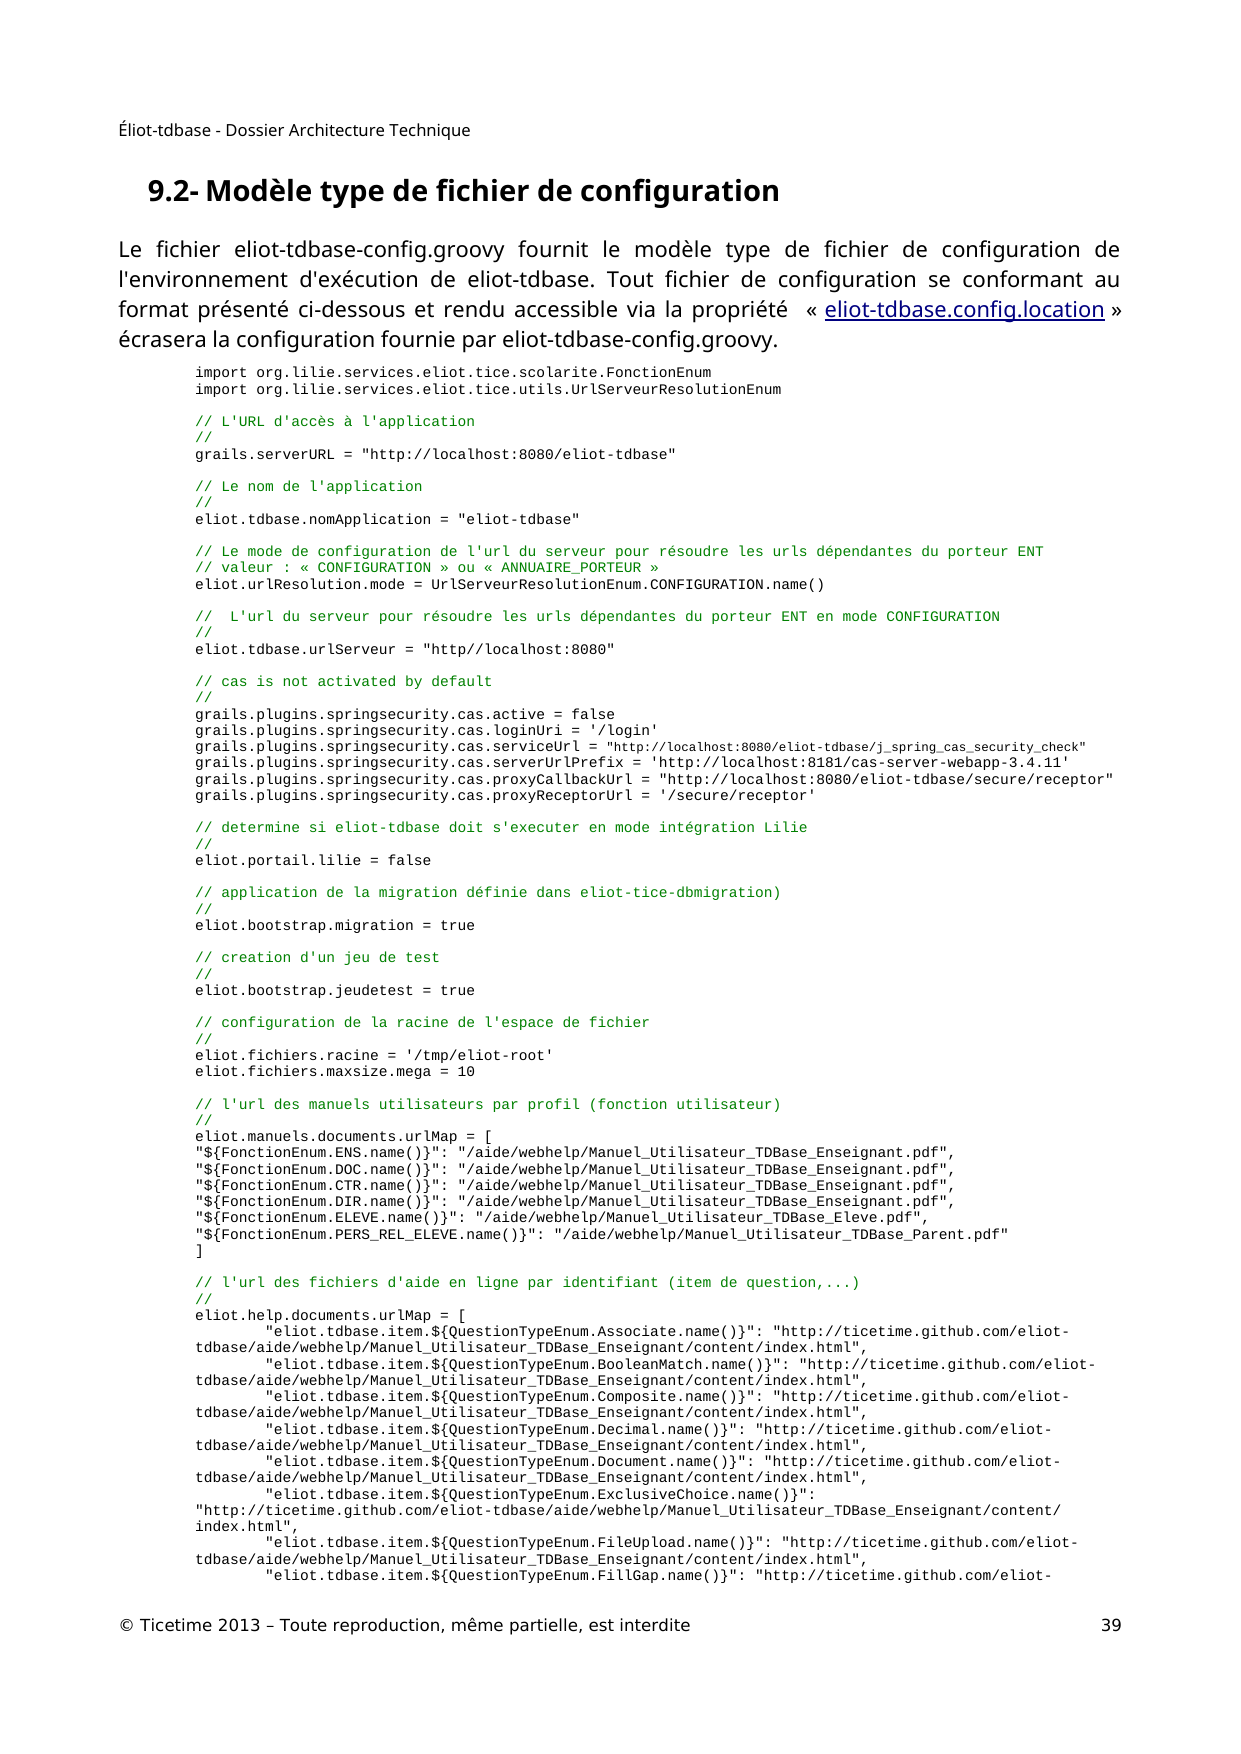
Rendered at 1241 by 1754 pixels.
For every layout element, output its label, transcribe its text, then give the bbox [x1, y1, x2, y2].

text // Le nom de l'application [195, 479, 1122, 496]
text // [195, 967, 1122, 983]
text // L'URL d'accès à l'application [195, 414, 1122, 431]
text "eliot.tdbase.item.${QuestionTypeEnum.Decimal.name()}": "http://ticetime.github.com/eliot-tdbase/aide/webhelp/Manuel_Utilisateur_TDBase_Enseignant/content/index.html", [195, 1422, 1122, 1454]
text "eliot.tdbase.item.${QuestionTypeEnum.FileUpload.name()}": "http://ticetime.github.com/eliot-tdbase/aide/webhelp/Manuel_Utilisateur_TDBase_Enseignant/content/index.html", [195, 1536, 1122, 1568]
text // determine si eliot-tdbase doit s'executer en mode intégration Lilie [195, 821, 1122, 837]
subtitle Modèle type de fichier de configuration [118, 171, 1122, 210]
text // [195, 431, 1122, 447]
text // l'url des manuels utilisateurs par profil (fonction utilisateur) [195, 1097, 1122, 1113]
text grails.serverURL = "http://localhost:8080/eliot-tdbase" [195, 447, 1122, 463]
text // application de la migration définie dans eliot-tice-dbmigration) [195, 886, 1122, 902]
text // [195, 1292, 1122, 1308]
text // [195, 1113, 1122, 1129]
text // Le mode de configuration de l'url du serveur pour résoudre les urls dépendantes du porteur ENT [195, 544, 1122, 561]
text // [195, 1032, 1122, 1048]
text "${FonctionEnum.CTR.name()}": "/aide/webhelp/Manuel_Utilisateur_TDBase_Enseignant.pdf", [195, 1178, 1122, 1194]
text "eliot.tdbase.item.${QuestionTypeEnum.FillGap.name()}": "http://ticetime.github.com/eliot- [195, 1568, 1122, 1584]
text // L'url du serveur pour résoudre les urls dépendantes du porteur ENT en mode CONFIGURATION [195, 609, 1122, 626]
text ] [195, 1243, 1122, 1259]
text // [195, 691, 1122, 707]
text // [195, 902, 1122, 918]
text // [195, 837, 1122, 853]
text eliot.manuels.documents.urlMap = [ [195, 1129, 1122, 1146]
text eliot.urlResolution.mode = UrlServeurResolutionEnum.CONFIGURATION.name() [195, 577, 1122, 593]
text // cas is not activated by default [195, 674, 1122, 691]
text "${FonctionEnum.PERS_REL_ELEVE.name()}": "/aide/webhelp/Manuel_Utilisateur_TDBase_Parent.pdf" [195, 1227, 1122, 1243]
text eliot.portail.lilie = false [195, 853, 1122, 869]
text grails.plugins.springsecurity.cas.serviceUrl = "http://localhost:8080/eliot-tdbase/j_spring_cas_security_check" [195, 739, 1122, 756]
text grails.plugins.springsecurity.cas.loginUri = '/login' [195, 723, 1122, 739]
text // configuration de la racine de l'espace de fichier [195, 1016, 1122, 1032]
text Le fichier eliot-tdbase-config.groovy fournit le modèle type de fichier de configuration de l'environnement d'exécution de eliot-tdbase. Tout fichier de configuration se conformant au format présenté ci-dessous et rendu accessible via la propriété « eliot-tdbase.config.location » écrasera la configuration fournie par eliot-tdbase-config.groovy. [118, 234, 1122, 354]
text eliot.tdbase.urlServeur = "http//localhost:8080" [195, 642, 1122, 658]
text eliot.tdbase.nomApplication = "eliot-tdbase" [195, 512, 1122, 528]
text "${FonctionEnum.ENS.name()}": "/aide/webhelp/Manuel_Utilisateur_TDBase_Enseignant.pdf", [195, 1146, 1122, 1162]
text "eliot.tdbase.item.${QuestionTypeEnum.Associate.name()}": "http://ticetime.github.com/eliot-tdbase/aide/webhelp/Manuel_Utilisateur_TDBase_Enseignant/content/index.html", [195, 1324, 1122, 1357]
text eliot.bootstrap.migration = true [195, 918, 1122, 934]
text // [195, 496, 1122, 512]
text import org.lilie.services.eliot.tice.scolarite.FonctionEnum [195, 366, 1122, 382]
text import org.lilie.services.eliot.tice.utils.UrlServeurResolutionEnum [195, 382, 1122, 398]
text // valeur : « CONFIGURATION » ou « ANNUAIRE_PORTEUR » [195, 561, 1122, 577]
text eliot.fichiers.maxsize.mega = 10 [195, 1064, 1122, 1081]
text eliot.bootstrap.jeudetest = true [195, 983, 1122, 999]
text // [195, 626, 1122, 642]
text "${FonctionEnum.DIR.name()}": "/aide/webhelp/Manuel_Utilisateur_TDBase_Enseignant.pdf", [195, 1194, 1122, 1211]
text grails.plugins.springsecurity.cas.active = false [195, 707, 1122, 723]
text eliot.fichiers.racine = '/tmp/eliot-root' [195, 1048, 1122, 1064]
text "eliot.tdbase.item.${QuestionTypeEnum.Composite.name()}": "http://ticetime.github.com/eliot-tdbase/aide/webhelp/Manuel_Utilisateur_TDBase_Enseignant/content/index.html", [195, 1389, 1122, 1422]
text "${FonctionEnum.ELEVE.name()}": "/aide/webhelp/Manuel_Utilisateur_TDBase_Eleve.pdf", [195, 1211, 1122, 1227]
text grails.plugins.springsecurity.cas.proxyReceptorUrl = '/secure/receptor' [195, 788, 1122, 804]
text "eliot.tdbase.item.${QuestionTypeEnum.Document.name()}": "http://ticetime.github.com/eliot-tdbase/aide/webhelp/Manuel_Utilisateur_TDBase_Enseignant/content/index.html", [195, 1454, 1122, 1487]
text // creation d'un jeu de test [195, 951, 1122, 967]
text eliot.help.documents.urlMap = [ [195, 1308, 1122, 1324]
text // l'url des fichiers d'aide en ligne par identifiant (item de question,...) [195, 1276, 1122, 1292]
text "eliot.tdbase.item.${QuestionTypeEnum.ExclusiveChoice.name()}": "http://ticetime.github.com/eliot-tdbase/aide/webhelp/Manuel_Utilisateur_TDBase_Enseignant/content/index.html", [195, 1487, 1122, 1536]
text grails.plugins.springsecurity.cas.serverUrlPrefix = 'http://localhost:8181/cas-server-webapp-3.4.11' [195, 756, 1122, 772]
text "eliot.tdbase.item.${QuestionTypeEnum.BooleanMatch.name()}": "http://ticetime.github.com/eliot-tdbase/aide/webhelp/Manuel_Utilisateur_TDBase_Enseignant/content/index.html", [195, 1357, 1122, 1389]
text grails.plugins.springsecurity.cas.proxyCallbackUrl = "http://localhost:8080/eliot-tdbase/secure/receptor" [195, 772, 1122, 788]
text "${FonctionEnum.DOC.name()}": "/aide/webhelp/Manuel_Utilisateur_TDBase_Enseignant.pdf", [195, 1162, 1122, 1178]
